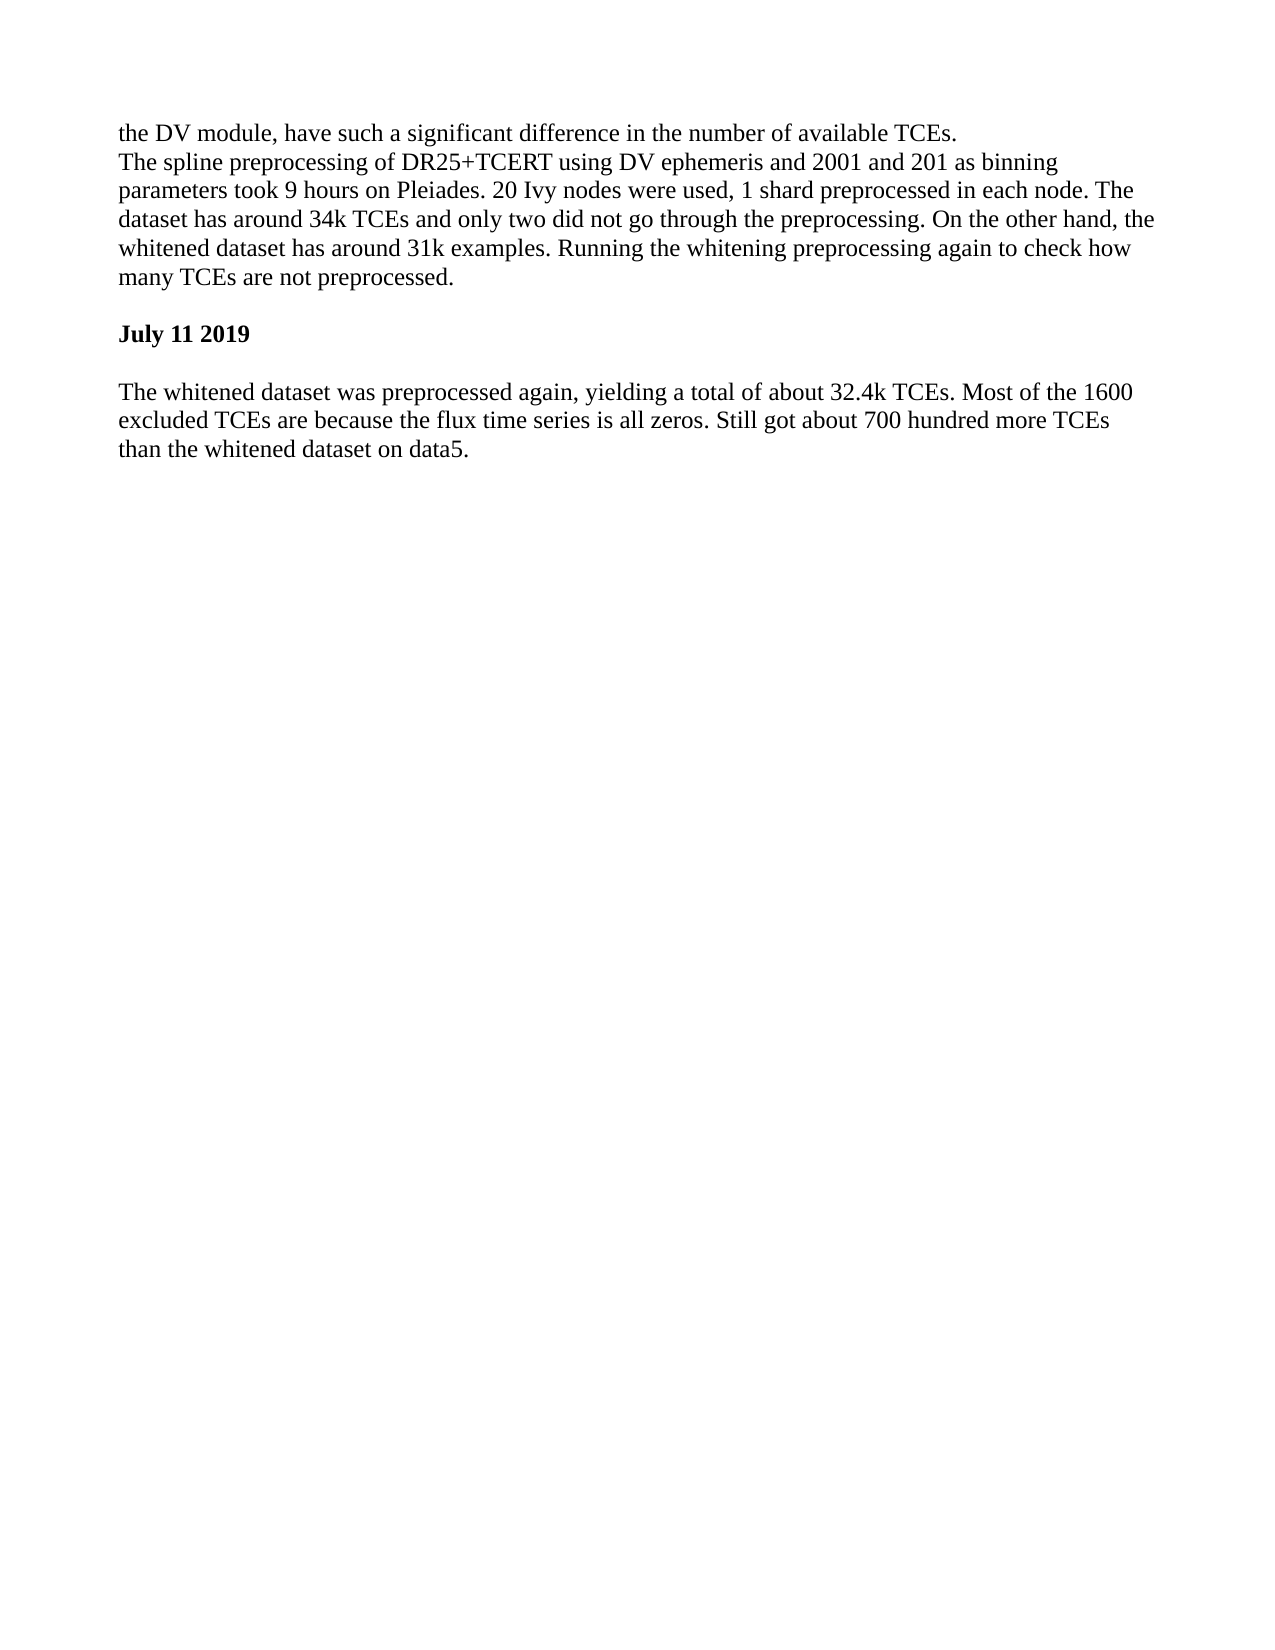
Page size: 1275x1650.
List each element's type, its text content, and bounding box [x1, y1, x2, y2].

text The whitened dataset was preprocessed again, yielding a total of about 32.4k TCEs. Most of the 1600 excluded TCEs are because the flux time series is all zeros. Still got about 700 hundred more TCEs than the whitened dataset on data5. [118, 377, 1157, 463]
text The spline preprocessing of DR25+TCERT using DV ephemeris and 2001 and 201 as binning parameters took 9 hours on Pleiades. 20 Ivy nodes were used, 1 shard preprocessed in each node. The dataset has around 34k TCEs and only two did not go through the preprocessing. On the other hand, the whitened dataset has around 31k examples. Running the whitening preprocessing again to check how many TCEs are not preprocessed. [118, 147, 1157, 291]
text the DV module, have such a significant difference in the number of available TCEs. [118, 118, 1157, 147]
text July 11 2019 [118, 319, 1157, 348]
